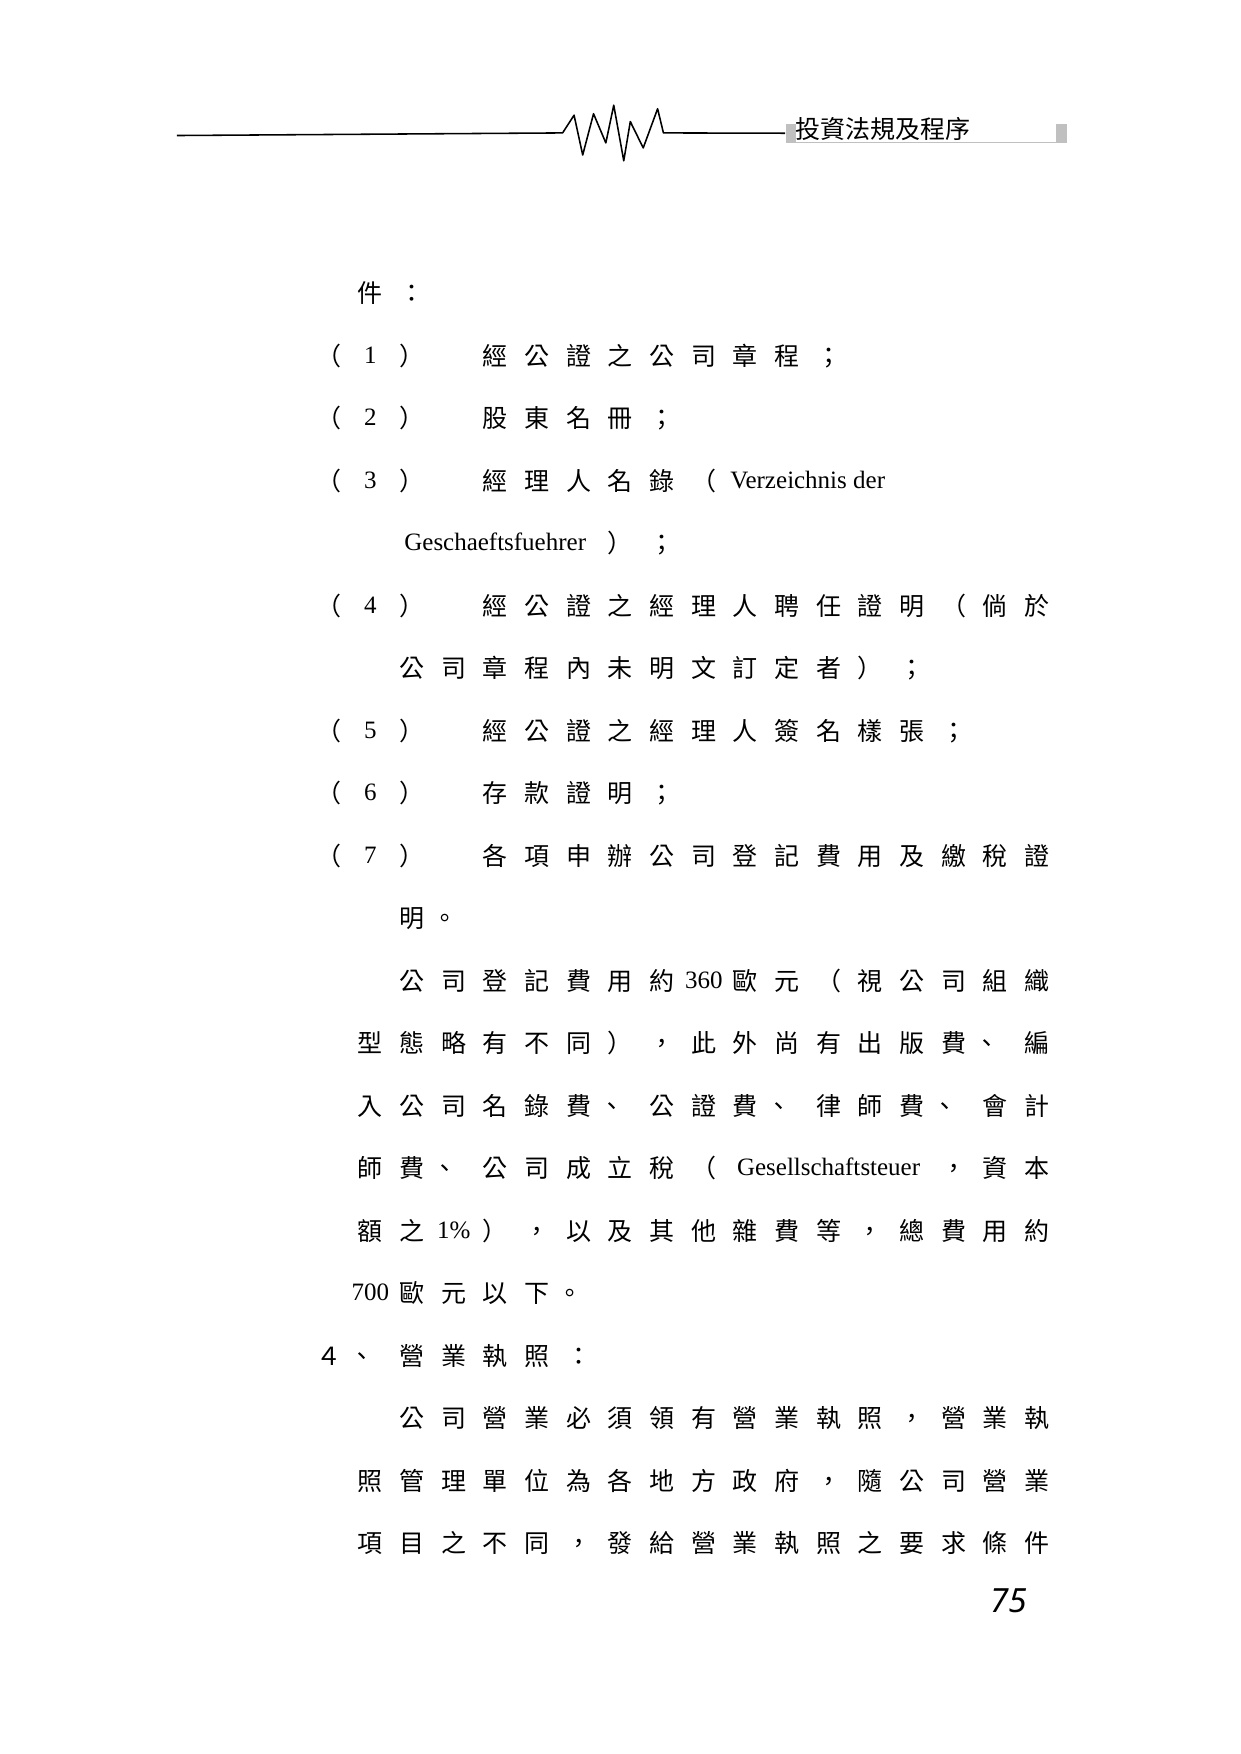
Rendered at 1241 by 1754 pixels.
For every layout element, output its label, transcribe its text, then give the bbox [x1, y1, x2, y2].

text 件： [330, 250, 1058, 313]
text （3） 經理人名錄（Verzeichnis der Geschaeftsfuehrer）； [306, 438, 1058, 563]
text （2） 股東名冊； [306, 375, 1058, 438]
text （1） 經公證之公司章程； [306, 313, 1058, 375]
text 公司營業必須領有營業執照，營業執照管理單位為各地方政府，隨公司營業項目之不同，發給營業執照之要求條件 [330, 1375, 1058, 1563]
text （7） 各項申辦公司登記費用及繳稅證明。 [306, 813, 1058, 938]
text 公司登記費用約360歐元（視公司組織型態略有不同），此外尚有出版費、編入公司名錄費、公證費、律師費、會計師費、公司成立稅（Gesellschaftsteuer，資本額之1%），以及其他雜費等，總費用約700歐元以下。 [330, 938, 1058, 1313]
text （4） 經公證之經理人聘任證明（倘於公司章程內未明文訂定者）； [306, 563, 1058, 688]
text （5） 經公證之經理人簽名樣張； [306, 688, 1058, 750]
text （6） 存款證明； [306, 750, 1058, 813]
text ４、營業執照： [281, 1313, 1058, 1375]
